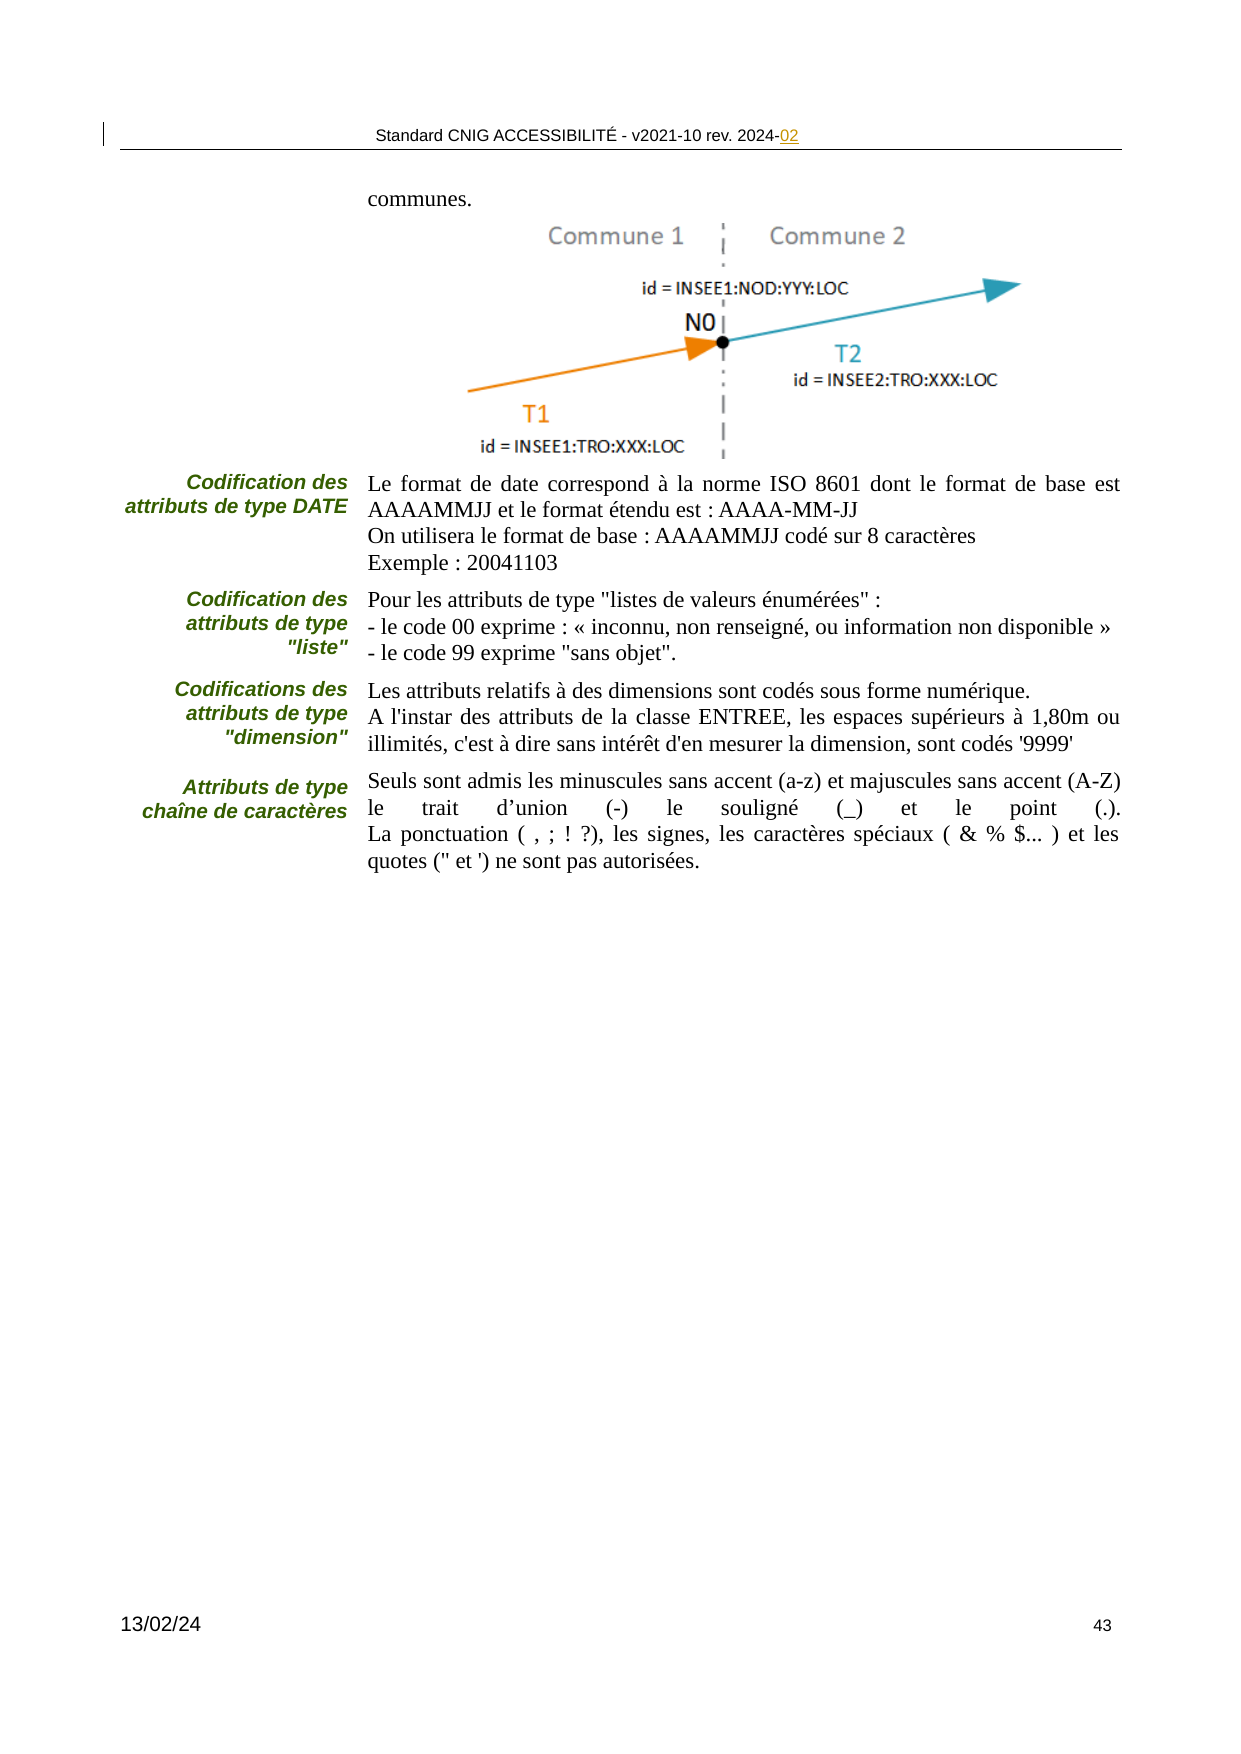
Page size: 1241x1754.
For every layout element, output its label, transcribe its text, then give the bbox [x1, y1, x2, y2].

table_cell Codifications des attributs de type "dimension" [118, 671, 356, 762]
table_cell communes. [356, 180, 1122, 217]
table_cell Le format de date correspond à la norme ISO 8601 dont le format de base est AAAAMMJJ et le format étendu est : AAAA-MM-JJ On utilisera le format de base : AAAAMMJJ codé sur 8 caractères Exemple : 20041103 [356, 464, 1122, 581]
table_cell Seuls sont admis les minuscules sans accent (a-z) et majuscules sans accent (A-Z) le trait d’union (-) le souligné (_) et le point (.). La ponctuation ( , ; ! ?), les signes, les caractères spéciaux ( & % $... ) et les quotes (" et ') ne sont pas autorisées. [356, 762, 1122, 879]
table_cell [118, 218, 356, 464]
table_cell [356, 218, 1122, 464]
table_cell Codification des attributs de type DATE [118, 464, 356, 581]
table_cell Pour les attributs de type "listes de valeurs énumérées" : - le code 00 exprime : « inconnu, non renseigné, ou information non disponible » - le code 99 exprime "sans objet". [356, 581, 1122, 671]
table_cell Les attributs relatifs à des dimensions sont codés sous forme numérique. A l'instar des attributs de la classe ENTREE, les espaces supérieurs à 1,80m ou illimités, c'est à dire sans intérêt d'en mesurer la dimension, sont codés '9999' [356, 671, 1122, 762]
table_cell Attributs de type chaîne de caractères [118, 762, 356, 879]
table_cell Codification des attributs de type "liste" [118, 581, 356, 671]
table_cell [118, 180, 356, 217]
picture [464, 223, 1025, 459]
